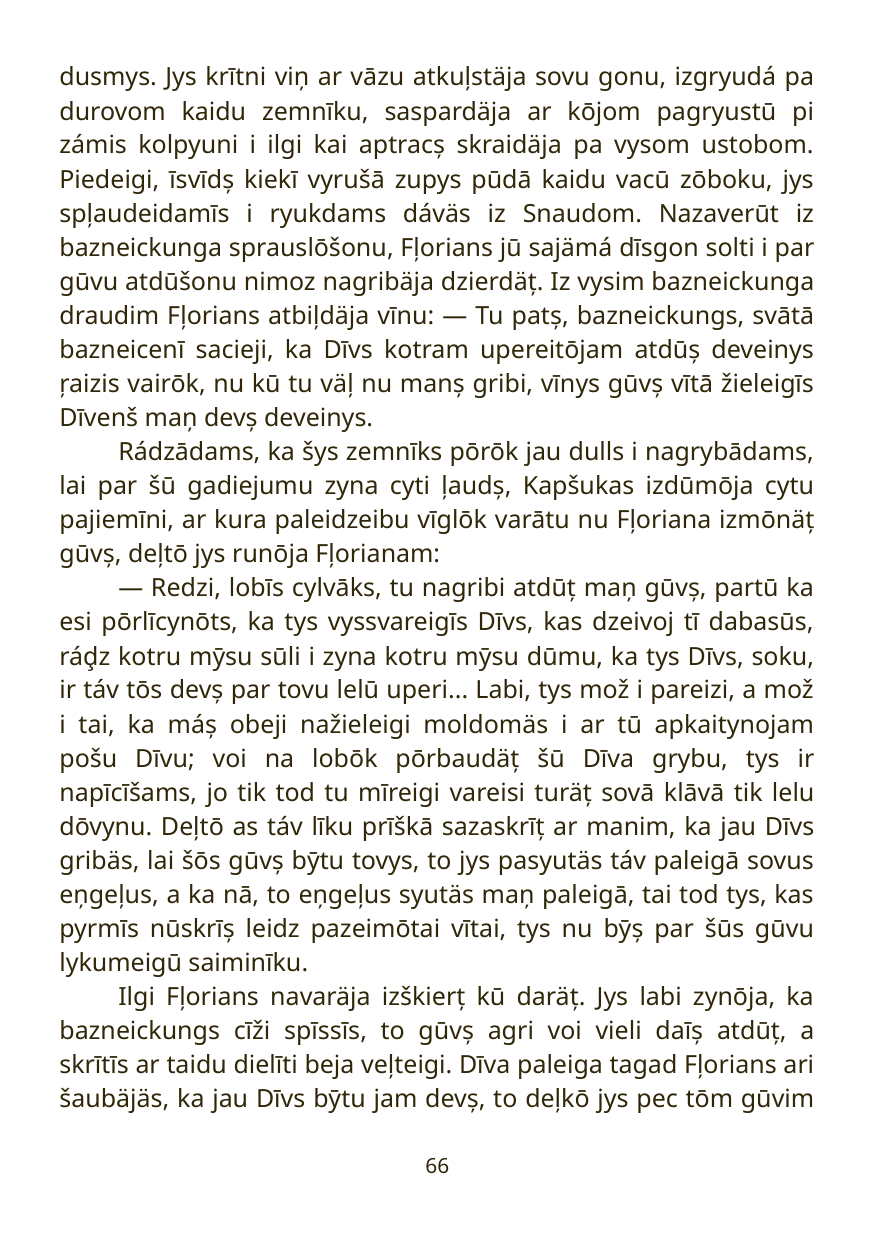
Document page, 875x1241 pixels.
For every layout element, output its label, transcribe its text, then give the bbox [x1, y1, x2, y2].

text Rádzādams, ka šys zemnīks pōrōk jau dulls i nagrybādams, lai par šū gadiejumu zyna cyti ļaudș, Kapšukas izdūmōja cytu pajiemīni, ar kura paleidzeibu vīglōk varātu nu Fļoriana izmōnäț gūvș, deļtō jys runōja Fļorianam: [59, 434, 815, 570]
text Ilgi Fļorians navaräja izškierț kū daräț. Jys labi zynōja, ka bazneickungs cīži spīssīs, to gūvș agri voi vieli daīș atdūț, a skrītīs ar taidu dielīti beja veļteigi. Dīva paleiga tagad Fļorians ari šaubäjäs, ka jau Dīvs bȳtu jam devș, to deļkō jys pec tōm gūvim [59, 979, 815, 1115]
text dusmys. Jys krītni viņ ar vāzu atkuļstäja sovu gonu, izgryudá pa durovom kaidu zemnīku, saspardäja ar kōjom pagryustū pi zámis kolpyuni i ilgi kai aptracș skraidäja pa vysom ustobom. Piedeigi, īsvīdș kiekī vyrušā zupys pūdā kaidu vacū zōboku, jys spļaudeidamīs i ryukdams dáväs iz Snaudom. Nazaverūt iz bazneickunga sprauslōšonu, Fļorians jū sajämá dīsgon solti i par gūvu atdūšonu nimoz nagribäja dzierdäț. Iz vysim bazneickunga draudim Fļorians atbiļdäja vīnu: — Tu patș, bazneickungs, svātā bazneicenī sacieji, ka Dīvs kotram upereitōjam atdūș deveinys ŗaizis vairōk, nu kū tu väļ nu manș gribi, vīnys gūvș vītā žieleigīs Dīvenš maņ devș deveinys. [59, 59, 815, 434]
text — Redzi, lobīs cylvāks, tu nagribi atdūț maņ gūvș, partū ka esi pōrlīcynōts, ka tys vyssvareigīs Dīvs, kas dzeivoj tī dabasūs, ráḑz kotru mȳsu sūli i zyna kotru mȳsu dūmu, ka tys Dīvs, soku, ir táv tōs devș par tovu lelū uperi... Labi, tys mož i pareizi, a mož i tai, ka máș obeji nažieleigi moldomäs i ar tū apkaitynojam pošu Dīvu; voi na lobōk pōrbaudäț šū Dīva grybu, tys ir napīcīšams, jo tik tod tu mīreigi vareisi turäț sovā klāvā tik lelu dōvynu. Deļtō as táv līku prīškā sazaskrīț ar manim, ka jau Dīvs gribäs, lai šōs gūvș bȳtu tovys, to jys pasyutäs táv paleigā sovus eņgeļus, a ka nā, to eņgeļus syutäs maņ paleigā, tai tod tys, kas pyrmīs nūskrīș leidz pazeimōtai vītai, tys nu bȳș par šūs gūvu lykumeigū saiminīku. [59, 570, 815, 979]
